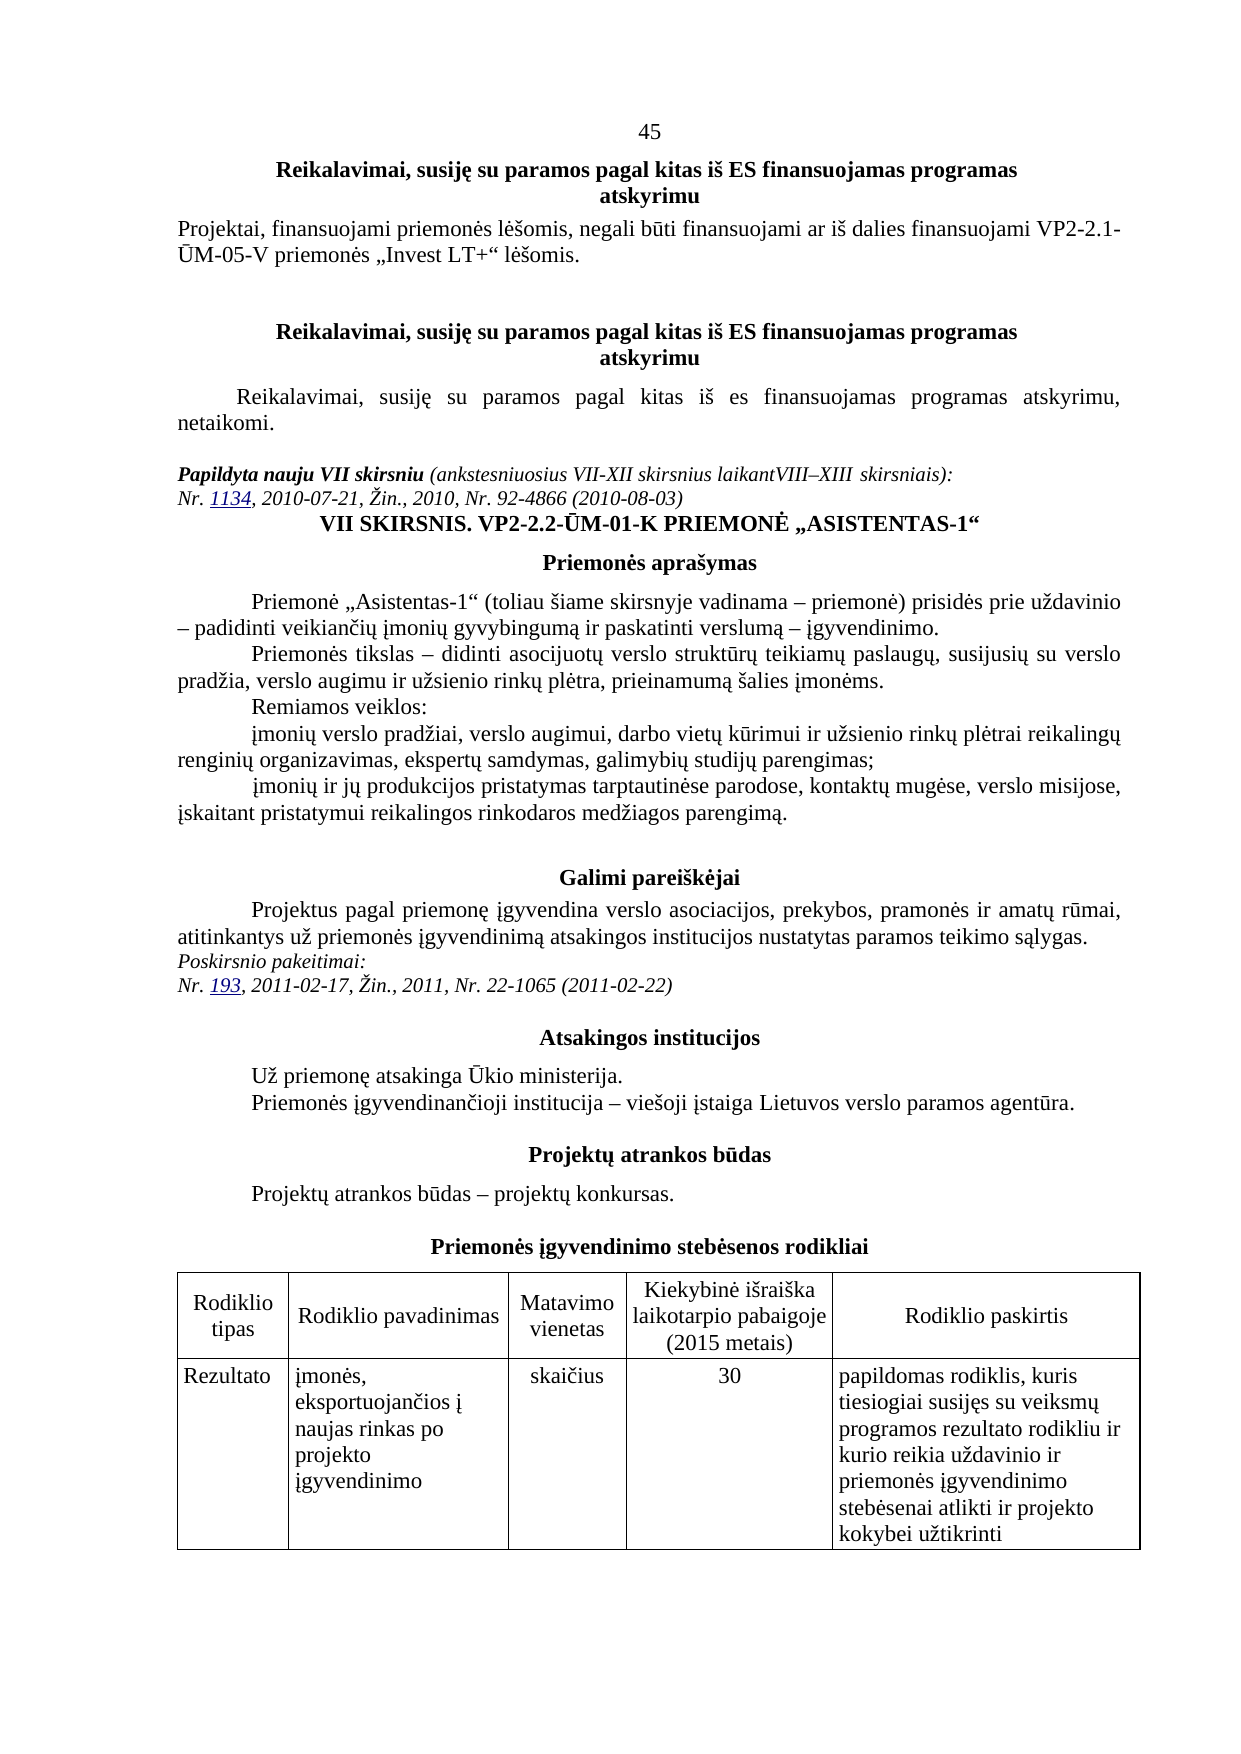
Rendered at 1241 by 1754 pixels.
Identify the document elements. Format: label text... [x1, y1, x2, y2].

subtitle Reikalavimai, susiję su paramos pagal kitas iš es finansuojamas programas atskyrimu, netaikomi. [177, 383, 1122, 436]
text Priemonės tikslas – didinti asocijuotų verslo struktūrų teikiamų paslaugų, susijusių su verslo pradžia, verslo augimu ir užsienio rinkų plėtra, prieinamumą šalies įmonėms. [177, 641, 1122, 693]
table_header Rodiklio paskirtis [833, 1273, 1139, 1358]
text Priemonės įgyvendinimo stebėsenos rodikliai [177, 1233, 1122, 1259]
table_cell Rezultato [178, 1359, 288, 1549]
table_cell 30 [627, 1359, 832, 1549]
text Priemonė „Asistentas-1“ (toliau šiame skirsnyje vadinama – priemonė) prisidės prie uždavinio – padidinti veikiančių įmonių gyvybingumą ir paskatinti verslumą – įgyvendinimo. [177, 588, 1122, 641]
text Priemonės aprašymas [177, 549, 1122, 575]
subtitle Papildyta nauju VII skirsniu (ankstesniuosius VII-XII skirsnius laikantVIII–XIII skirsniais): [177, 462, 1122, 486]
text Poskirsnio pakeitimai: [177, 949, 1122, 973]
table_header Rodiklio pavadinimas [289, 1273, 508, 1358]
text Projektai, finansuojami priemonės lėšomis, negali būti finansuojami ar iš dalies finansuojami VP2-2.1-ŪM-05-V priemonės „Invest LT+“ lėšomis. [177, 214, 1122, 267]
text Atsakingos institucijos [177, 1024, 1122, 1050]
table_header Rodiklio tipas [178, 1273, 288, 1358]
table_cell skaičius [509, 1359, 626, 1549]
text Reikalavimai, susiję su paramos pagal kitas iš ES finansuojamas programas atskyrimu [177, 156, 1122, 208]
table_header Kiekybinė išraiška laikotarpio pabaigoje (2015 metais) [627, 1273, 832, 1358]
text Remiamos veiklos: [177, 693, 1122, 719]
text Už priemonę atsakinga Ūkio ministerija. [177, 1062, 1122, 1089]
text Galimi pareiškėjai [177, 864, 1122, 890]
text Nr. 193, 2011-02-17, Žin., 2011, Nr. 22-1065 (2011-02-22) [177, 973, 1122, 997]
text Priemonės įgyvendinančioji institucija – viešoji įstaiga Lietuvos verslo paramos agentūra. [177, 1089, 1122, 1115]
text VII SKIRSNIS. VP2-2.2-ŪM-01-K PRIEMONĖ „ASISTENTAS-1“ [177, 510, 1122, 536]
table_cell įmonės, eksportuojančios į naujas rinkas po projekto įgyvendinimo [289, 1359, 508, 1549]
text įmonių ir jų produkcijos pristatymas tarptautinėse parodose, kontaktų mugėse, verslo misijose, įskaitant pristatymui reikalingos rinkodaros medžiagos parengimą. [177, 772, 1122, 825]
table_cell papildomas rodiklis, kuris tiesiogiai susijęs su veiksmų programos rezultato rodikliu ir kurio reikia uždavinio ir priemonės įgyvendinimo stebėsenai atlikti ir projekto kokybei užtikrinti [833, 1359, 1139, 1549]
text įmonių verslo pradžiai, verslo augimui, darbo vietų kūrimui ir užsienio rinkų plėtrai reikalingų renginių organizavimas, ekspertų samdymas, galimybių studijų parengimas; [177, 719, 1122, 772]
text Nr. 1134, 2010-07-21, Žin., 2010, Nr. 92-4866 (2010-08-03) [177, 486, 1122, 510]
text Projektų atrankos būdas [177, 1142, 1122, 1168]
table_header Matavimo vienetas [509, 1273, 626, 1358]
text Projektus pagal priemonę įgyvendina verslo asociacijos, prekybos, pramonės ir amatų rūmai, atitinkantys už priemonės įgyvendinimą atsakingos institucijos nustatytas paramos teikimo sąlygas. [177, 896, 1122, 949]
text Projektų atrankos būdas – projektų konkursas. [177, 1180, 1122, 1207]
text Reikalavimai, susiję su paramos pagal kitas iš ES finansuojamas programas atskyrimu [177, 318, 1122, 370]
